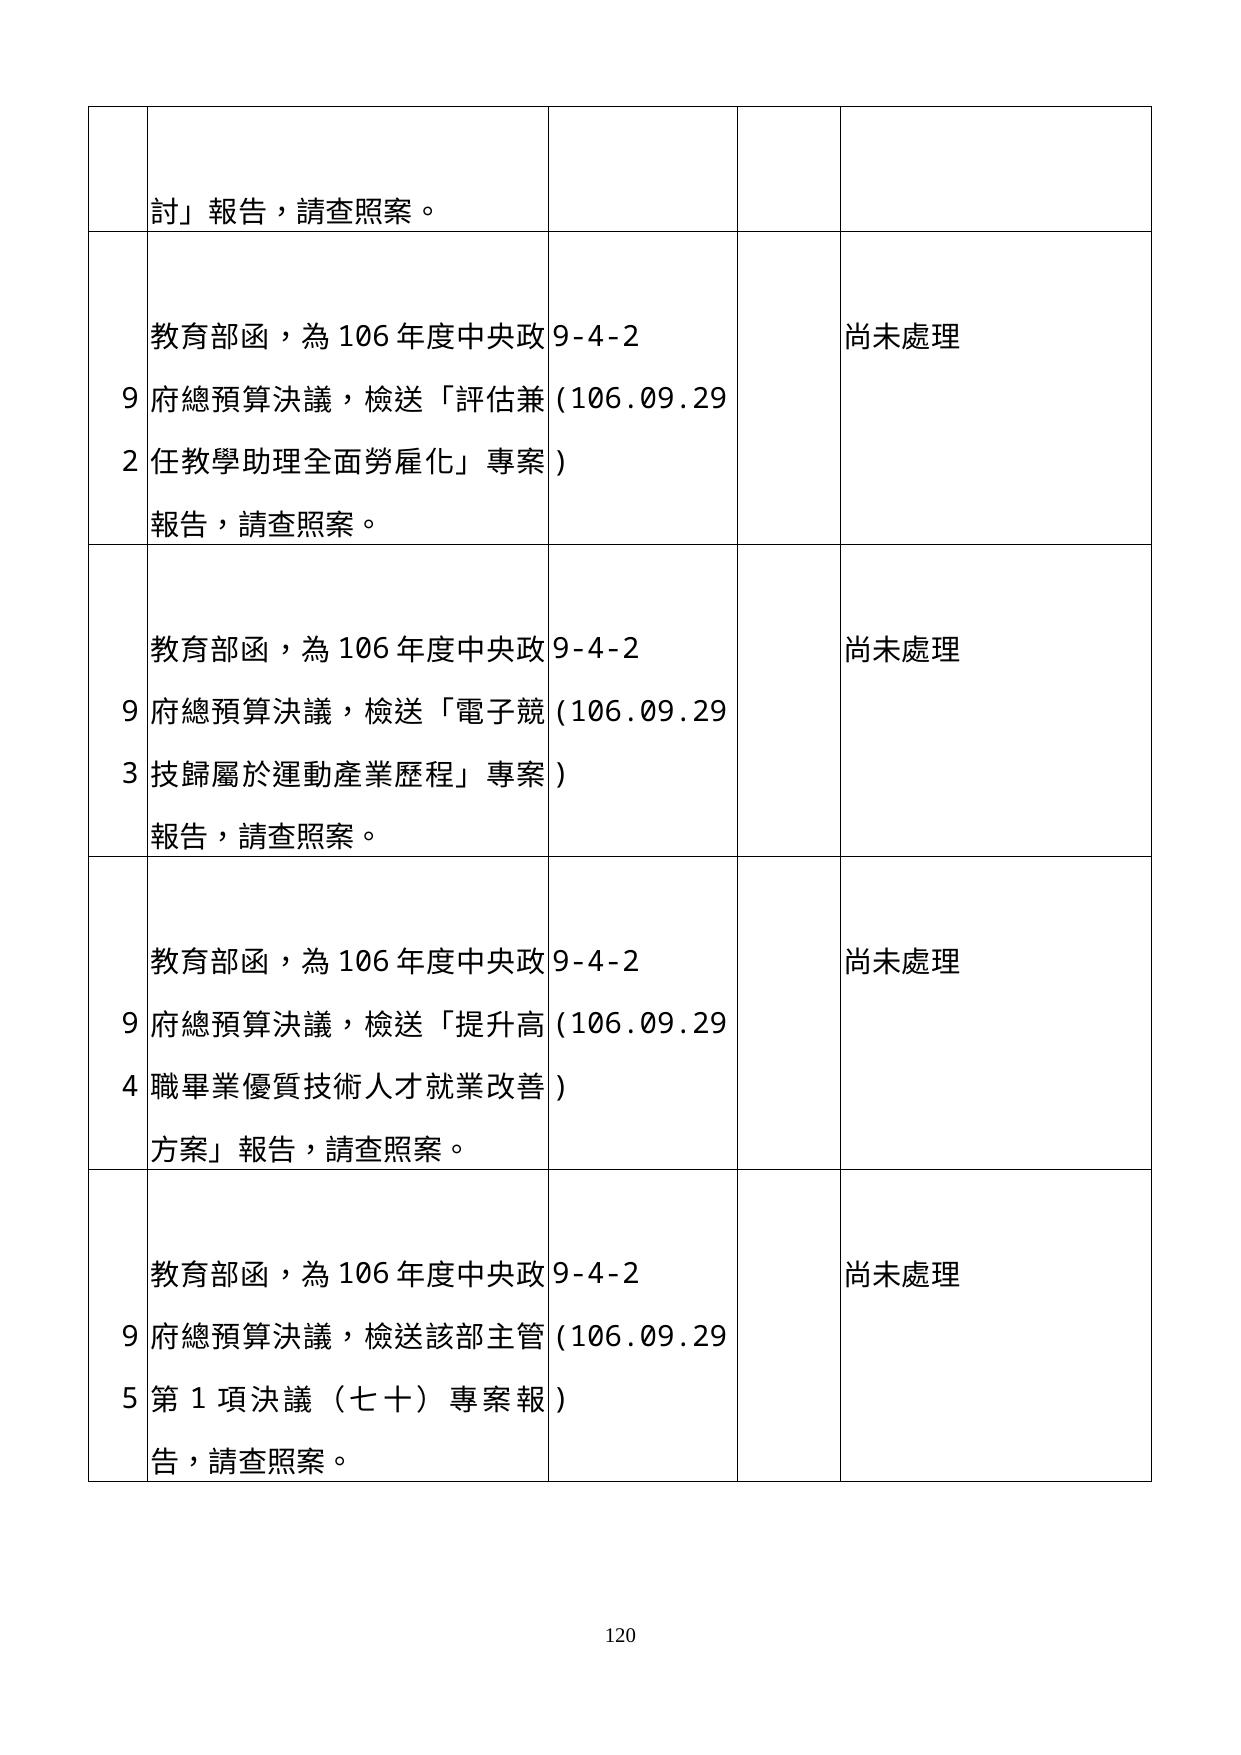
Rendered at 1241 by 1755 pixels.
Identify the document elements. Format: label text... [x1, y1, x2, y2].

table_cell 尚未處理 [841, 857, 1151, 1168]
table_cell 尚未處理 [841, 545, 1151, 856]
table_cell [89, 107, 147, 231]
table_cell [89, 545, 147, 856]
table_cell 尚未處理 [841, 232, 1151, 543]
table_cell [738, 1170, 840, 1481]
table_cell 討」報告，請查照案。 [148, 107, 548, 231]
table_cell 教育部函，為106年度中央政府總預算決議，檢送該部主管第1項決議（七十）專案報告，請查照案。 [148, 1170, 548, 1481]
table_cell [841, 107, 1151, 231]
table_cell 教育部函，為106年度中央政府總預算決議，檢送「電子競技歸屬於運動產業歷程」專案報告，請查照案。 [148, 545, 548, 856]
table_cell [89, 1170, 147, 1481]
table_cell [89, 857, 147, 1168]
table_cell 尚未處理 [841, 1170, 1151, 1481]
table_cell 9-4-2 (106.09.29) [549, 232, 737, 543]
table_cell 教育部函，為106年度中央政府總預算決議，檢送「評估兼任教學助理全面勞雇化」專案報告，請查照案。 [148, 232, 548, 543]
table_cell [89, 232, 147, 543]
table_cell [738, 545, 840, 856]
table_cell 9-4-2 (106.09.29) [549, 857, 737, 1168]
table_cell [738, 107, 840, 231]
table_cell [738, 857, 840, 1168]
table_cell [549, 107, 737, 231]
table_cell 9-4-2 (106.09.29) [549, 1170, 737, 1481]
table_cell [738, 232, 840, 543]
table_cell 教育部函，為106年度中央政府總預算決議，檢送「提升高職畢業優質技術人才就業改善方案」報告，請查照案。 [148, 857, 548, 1168]
table_cell 9-4-2 (106.09.29) [549, 545, 737, 856]
